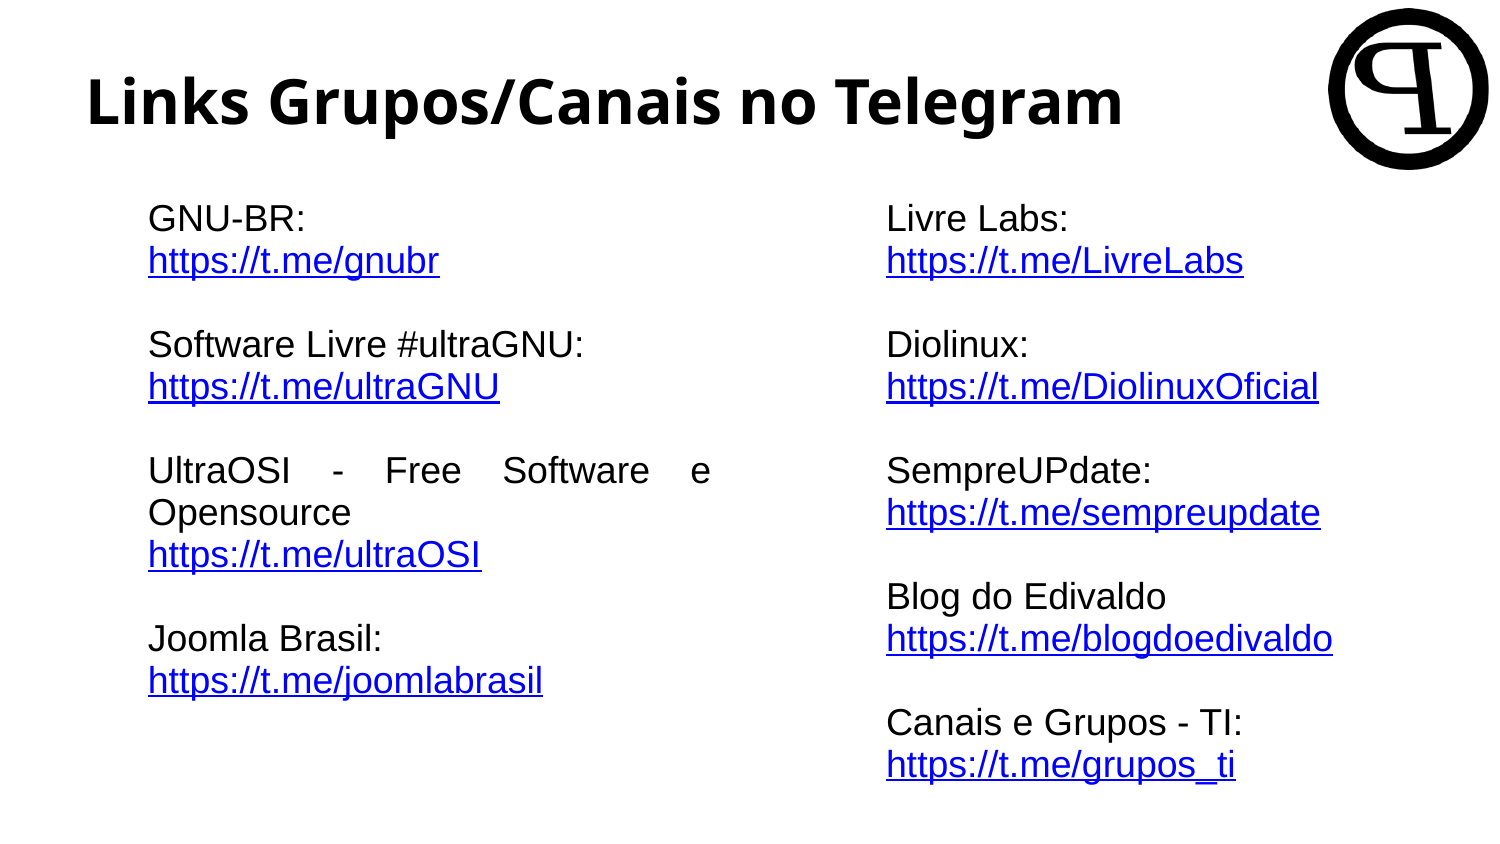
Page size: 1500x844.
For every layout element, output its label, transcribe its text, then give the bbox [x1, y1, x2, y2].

text_box [1328, 8, 1489, 170]
text_box GNU-BR: https://t.me/gnubr Software Livre #ultraGNU: https://t.me/ultraGNU UltraOSI - Free Software e Opensource https://t.me/ultraOSI Joomla Brasil: https://t.me/joomlabrasil [132, 182, 727, 768]
text_box Links Grupos/Canais no Telegram [70, 42, 1288, 135]
text_box Livre Labs: https://t.me/LivreLabs Diolinux: https://t.me/DiolinuxOficial SempreUPdate: https://t.me/sempreupdate Blog do Edivaldo https://t.me/blogdoedivaldo Canais e Grupos - TI: https://t.me/grupos_ti [871, 182, 1465, 768]
